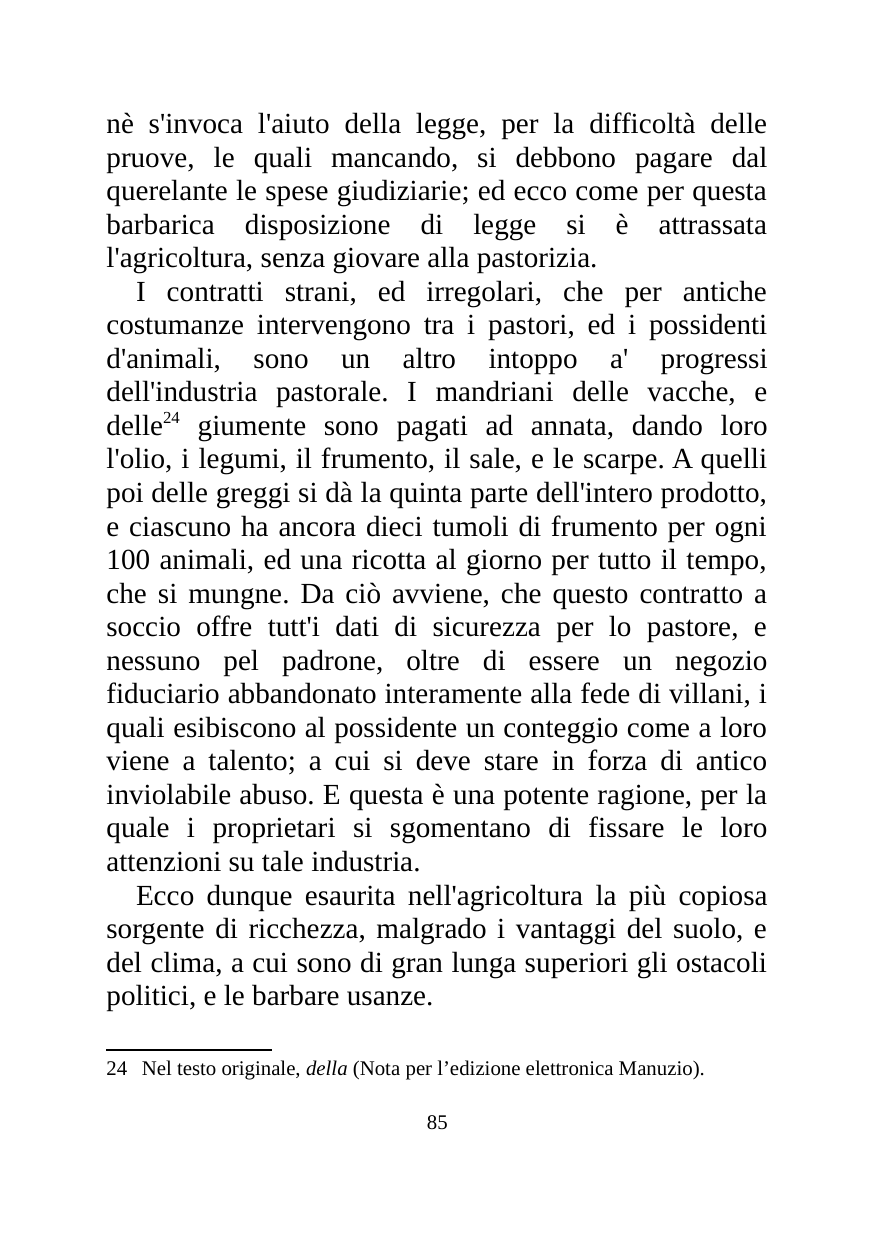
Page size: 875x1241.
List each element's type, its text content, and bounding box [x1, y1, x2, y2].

text Nel testo originale, della (Nota per l’edizione elettronica Manuzio). [106, 1056, 768, 1080]
text Ecco dunque esaurita nell'agricoltura la più copiosa sorgente di ricchezza, malgrado i vantaggi del suolo, e del clima, a cui sono di gran lunga superiori gli ostacoli politici, e le barbare usanze. [106, 878, 768, 1012]
text I contratti strani, ed irregolari, che per antiche costumanze intervengono tra i pastori, ed i possidenti d'animali, sono un altro intoppo a' progressi dell'industria pastorale. I mandriani delle vacche, e delle giumente sono pagati ad annata, dando loro l'olio, i legumi, il frumento, il sale, e le scarpe. A quelli poi delle greggi si dà la quinta parte dell'intero prodotto, e ciascuno ha ancora dieci tumoli di frumento per ogni 100 animali, ed una ricotta al giorno per tutto il tempo, che si mungne. Da ciò avviene, che questo contratto a soccio offre tutt'i dati di sicurezza per lo pastore, e nessuno pel padrone, oltre di essere un negozio fiduciario abbandonato interamente alla fede di villani, i quali esibiscono al possidente un conteggio come a loro viene a talento; a cui si deve stare in forza di antico inviolabile abuso. E questa è una potente ragione, per la quale i proprietari si sgomentano di fissare le loro attenzioni su tale industria. [106, 274, 768, 878]
text nè s'invoca l'aiuto della legge, per la difficoltà delle pruove, le quali mancando, si debbono pagare dal querelante le spese giudiziarie; ed ecco come per questa barbarica disposizione di legge si è attrassata l'agricoltura, senza giovare alla pastorizia. [106, 106, 768, 274]
